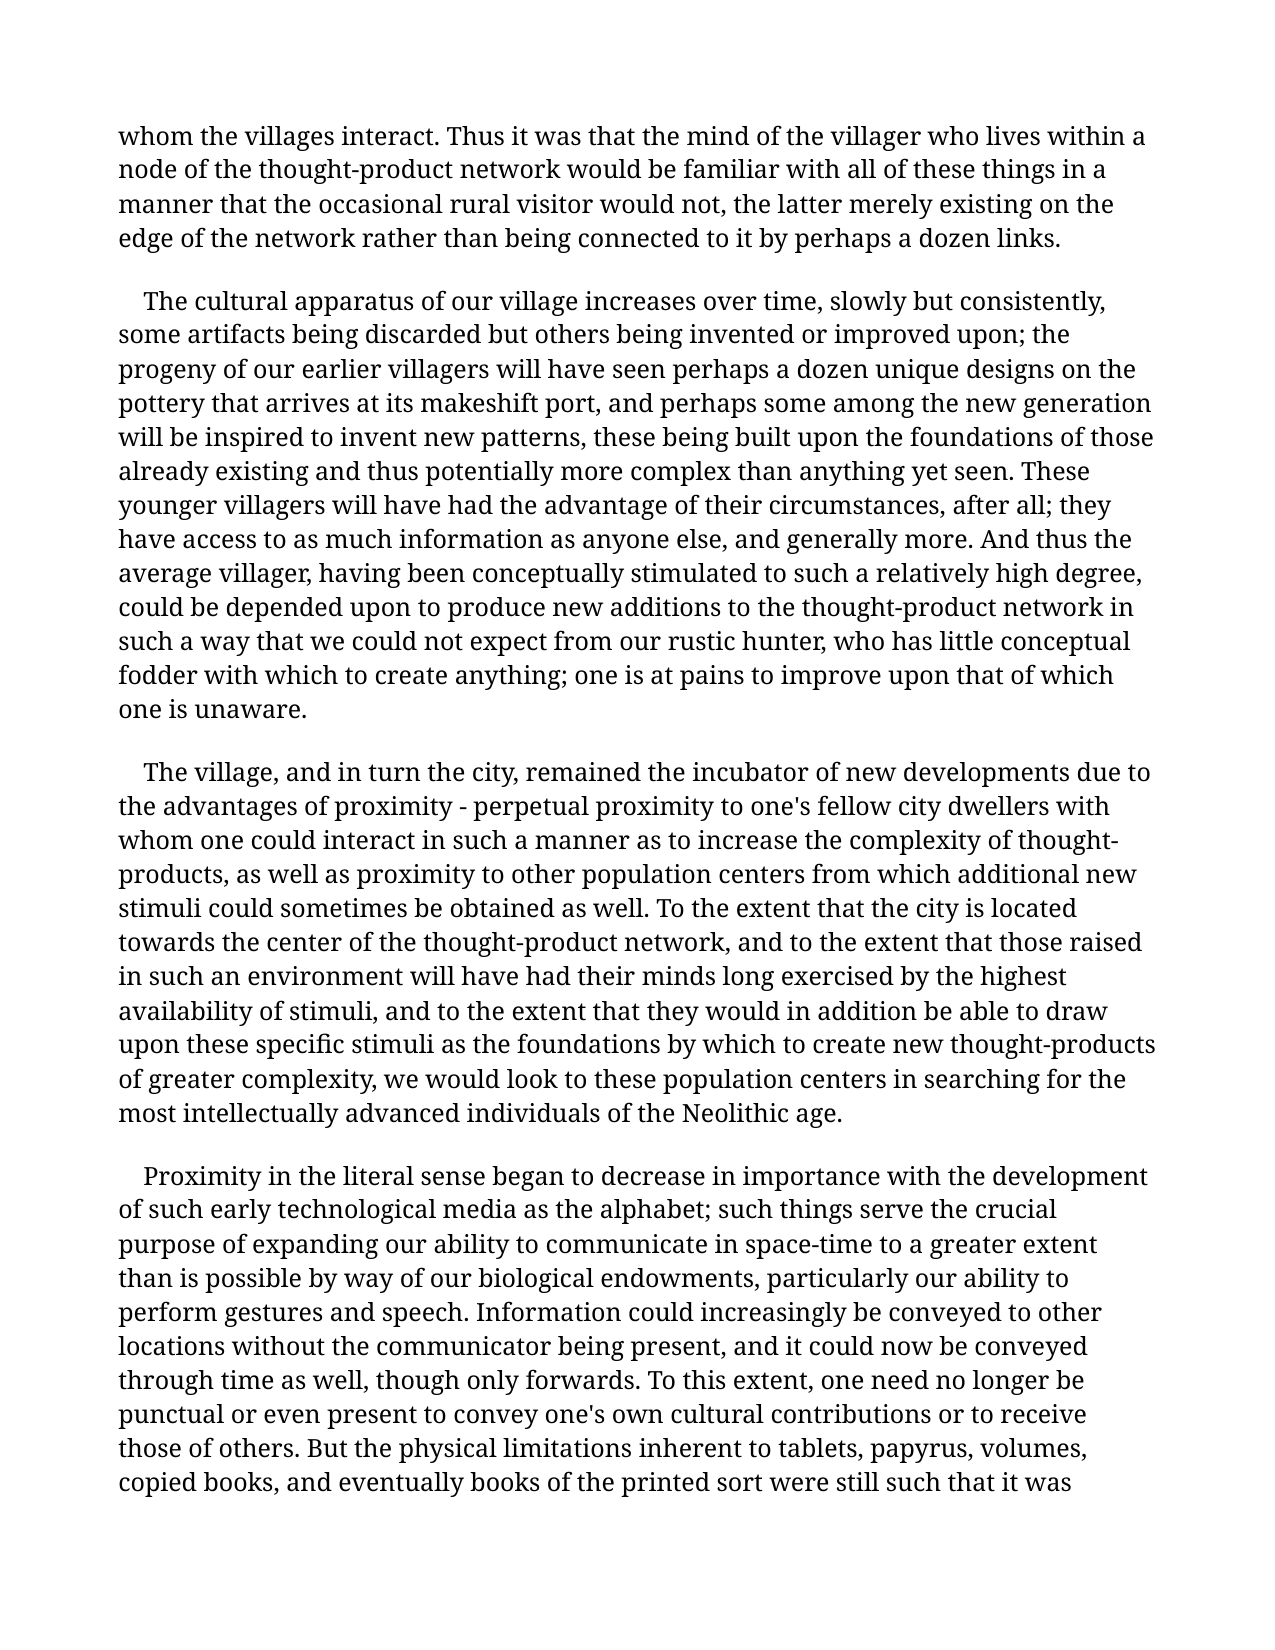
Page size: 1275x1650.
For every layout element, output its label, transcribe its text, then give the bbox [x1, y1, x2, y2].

text Proximity in the literal sense began to decrease in importance with the development of such early technological media as the alphabet; such things serve the crucial purpose of expanding our ability to communicate in space-time to a greater extent than is possible by way of our biological endowments, particularly our ability to perform gestures and speech. Information could increasingly be conveyed to other locations without the communicator being present, and it could now be conveyed through time as well, though only forwards. To this extent, one need no longer be punctual or even present to convey one's own cultural contributions or to receive those of others. But the physical limitations inherent to tablets, papyrus, volumes, copied books, and eventually books of the printed sort were still such that it was [118, 1158, 1157, 1499]
text whom the villages interact. Thus it was that the mind of the villager who lives within a node of the thought-product network would be familiar with all of these things in a manner that the occasional rural visitor would not, the latter merely existing on the edge of the network rather than being connected to it by perhaps a dozen links. [118, 118, 1157, 254]
text The cultural apparatus of our village increases over time, slowly but consistently, some artifacts being discarded but others being invented or improved upon; the progeny of our earlier villagers will have seen perhaps a dozen unique designs on the pottery that arrives at its makeshift port, and perhaps some among the new generation will be inspired to invent new patterns, these being built upon the foundations of those already existing and thus potentially more complex than anything yet seen. These younger villagers will have had the advantage of their circumstances, after all; they have access to as much information as anyone else, and generally more. And thus the average villager, having been conceptually stimulated to such a relatively high degree, could be depended upon to produce new additions to the thought-product network in such a way that we could not expect from our rustic hunter, who has little conceptual fodder with which to create anything; one is at pains to improve upon that of which one is unaware. [118, 283, 1157, 726]
text The village, and in turn the city, remained the incubator of new developments due to the advantages of proximity - perpetual proximity to one's fellow city dwellers with whom one could interact in such a manner as to increase the complexity of thought-products, as well as proximity to other population centers from which additional new stimuli could sometimes be obtained as well. To the extent that the city is located towards the center of the thought-product network, and to the extent that those raised in such an environment will have had their minds long exercised by the highest availability of stimuli, and to the extent that they would in addition be able to draw upon these specific stimuli as the foundations by which to create new thought-products of greater complexity, we would look to these population centers in searching for the most intellectually advanced individuals of the Neolithic age. [118, 755, 1157, 1129]
